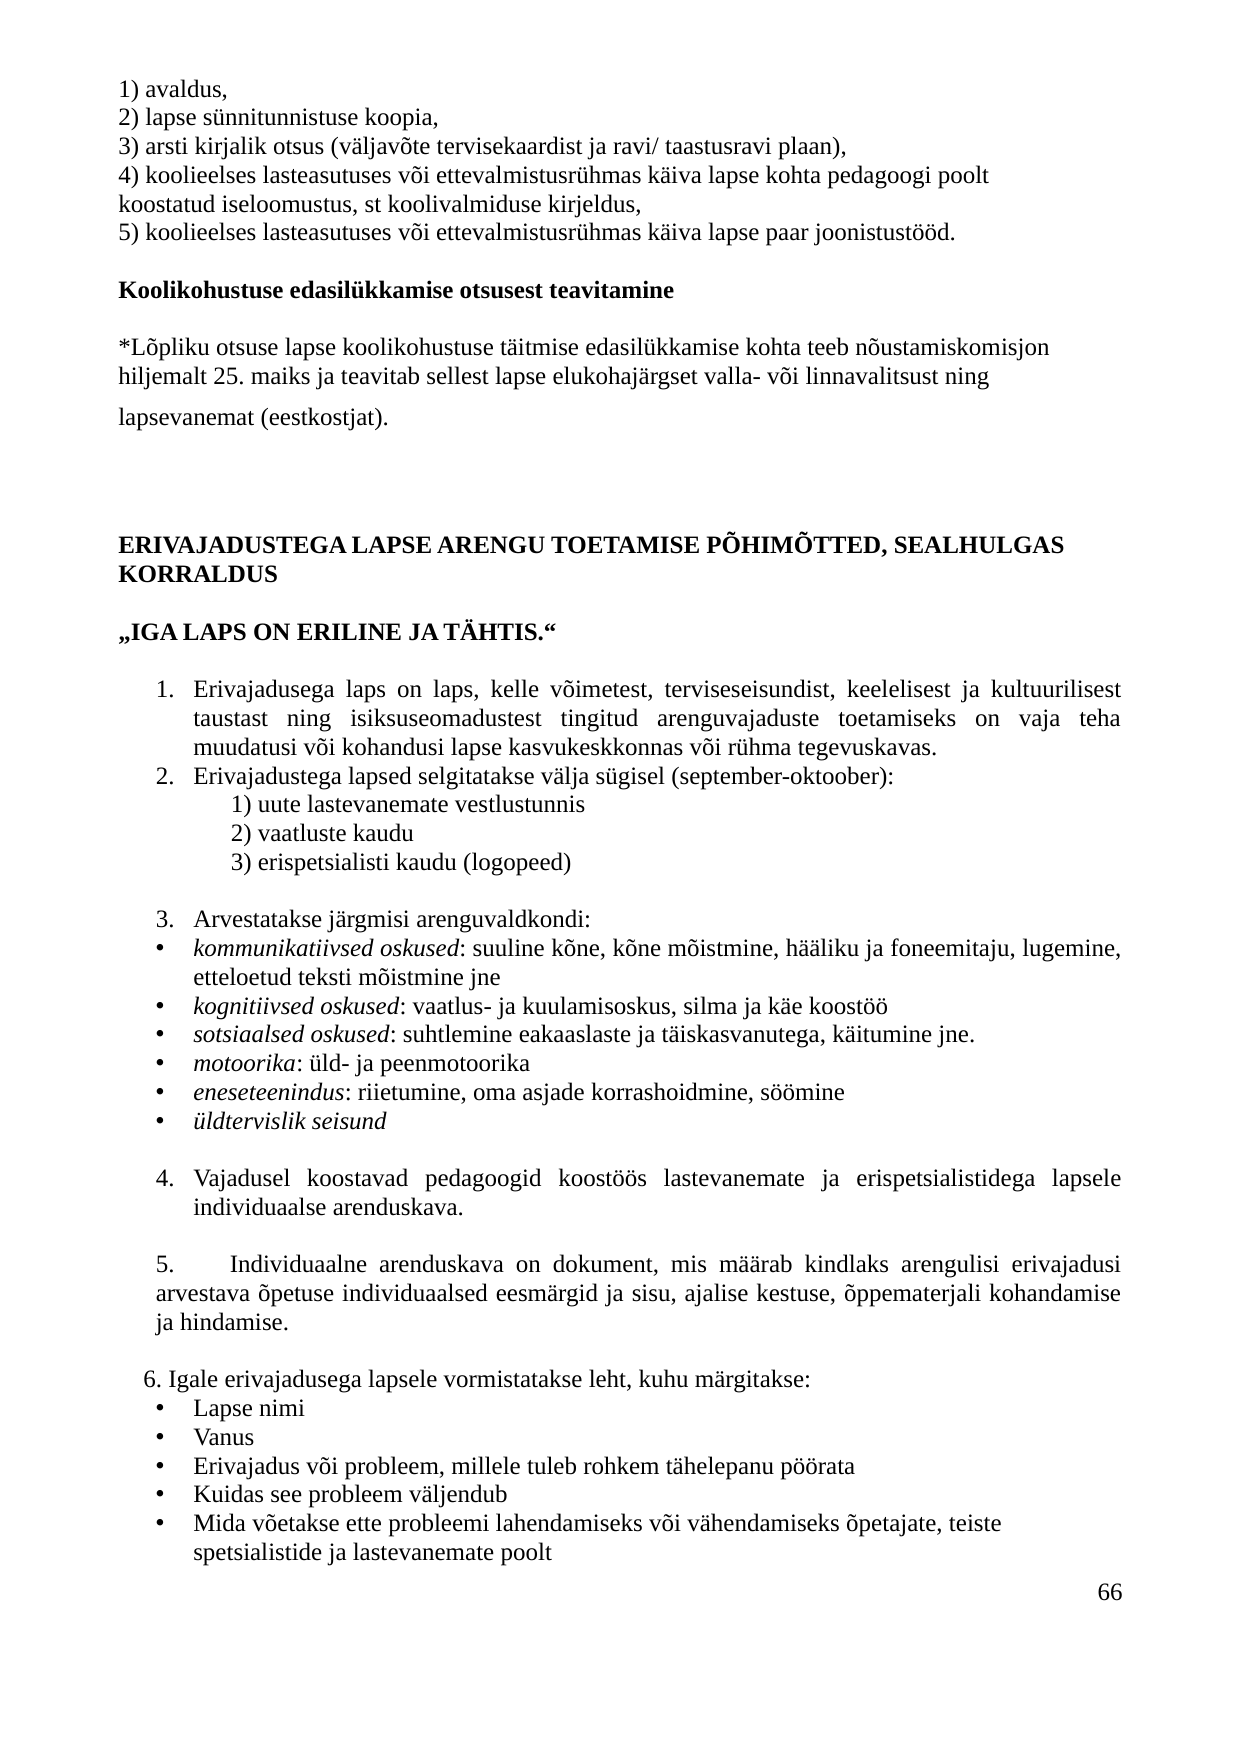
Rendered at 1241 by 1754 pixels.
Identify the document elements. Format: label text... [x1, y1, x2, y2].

subtitle ERIVAJADUSTEGA LAPSE ARENGU TOETAMISE PÕHIMÕTTED, SEALHULGAS KORRALDUS [118, 530, 1122, 587]
text 4) koolieelses lasteasutuses või ettevalmistusrühmas käiva lapse kohta pedagoogi poolt [118, 160, 1122, 189]
list Erivajadus või probleem, millele tuleb rohkem tähelepanu pöörata [156, 1451, 1122, 1479]
text 1) avaldus, [118, 74, 1122, 102]
text 1. Erivajadusega laps on laps, kelle võimetest, terviseseisundist, keelelisest ja kultuurilisest taustast ning isiksuseomadustest tingitud arenguvajaduste toetamiseks on vaja teha muudatusi või kohandusi lapse kasvukeskkonnas või rühma tegevuskavas. [156, 674, 1122, 761]
list Vajadusel koostavad pedagoogid koostöös lastevanemate ja erispetsialistidega lapsele individuaalse arenduskava. [156, 1163, 1122, 1221]
text „IGA LAPS ON ERILINE JA TÄHTIS.“ [118, 617, 1122, 645]
text Koolikohustuse edasilükkamise otsusest teavitamine [118, 275, 1122, 304]
list eneseteenindus: riietumine, oma asjade korrashoidmine, söömine [156, 1077, 1122, 1106]
text 1) uute lastevanemate vestlustunnis [231, 789, 1122, 818]
list sotsiaalsed oskused: suhtlemine eakaaslaste ja täiskasvanutega, käitumine jne. [156, 1019, 1122, 1048]
list motoorika: üld- ja peenmotoorika [156, 1048, 1122, 1077]
text 2) lapse sünnitunnistuse koopia, [118, 102, 1122, 131]
text 3) arsti kirjalik otsus (väljavõte tervisekaardist ja ravi/ taastusravi plaan), [118, 131, 1122, 160]
list Individuaalne arenduskava on dokument, mis määrab kindlaks arengulisi erivajadusi arvestava õpetuse individuaalsed eesmärgid ja sisu, ajalise kestuse, õppematerjali kohandamise ja hindamise. [156, 1249, 1122, 1336]
list Mida võetakse ette probleemi lahendamiseks või vähendamiseks õpetajate, teiste spetsialistide ja lastevanemate poolt [156, 1508, 1122, 1566]
text 6. Igale erivajadusega lapsele vormistatakse leht, kuhu märgitakse: [118, 1364, 1122, 1393]
text lapsevanemat (eestkostjat). [118, 402, 1122, 431]
list Lapse nimi [156, 1393, 1122, 1422]
text koostatud iseloomustus, st koolivalmiduse kirjeldus, [118, 189, 1122, 217]
text *Lõpliku otsuse lapse koolikohustuse täitmise edasilükkamise kohta teeb nõustamiskomisjon [118, 332, 1122, 361]
text hiljemalt 25. maiks ja teavitab sellest lapse elukohajärgset valla- või linnavalitsust ning [118, 361, 1122, 390]
list kognitiivsed oskused: vaatlus- ja kuulamisoskus, silma ja käe koostöö [156, 991, 1122, 1019]
text 2. Erivajadustega lapsed selgitatakse välja sügisel (september-oktoober): [156, 761, 1122, 789]
text 2) vaatluste kaudu [231, 818, 1122, 847]
text 3. Arvestatakse järgmisi arenguvaldkondi: [156, 904, 1122, 933]
list kommunikatiivsed oskused: suuline kõne, kõne mõistmine, hääliku ja foneemitaju, lugemine, etteloetud teksti mõistmine jne [156, 933, 1122, 991]
text 5) koolieelses lasteasutuses või ettevalmistusrühmas käiva lapse paar joonistustööd. [118, 217, 1122, 246]
list üldtervislik seisund [156, 1106, 1122, 1134]
list Kuidas see probleem väljendub [156, 1479, 1122, 1508]
text 3) erispetsialisti kaudu (logopeed) [118, 847, 1122, 876]
list Vanus [156, 1422, 1122, 1451]
